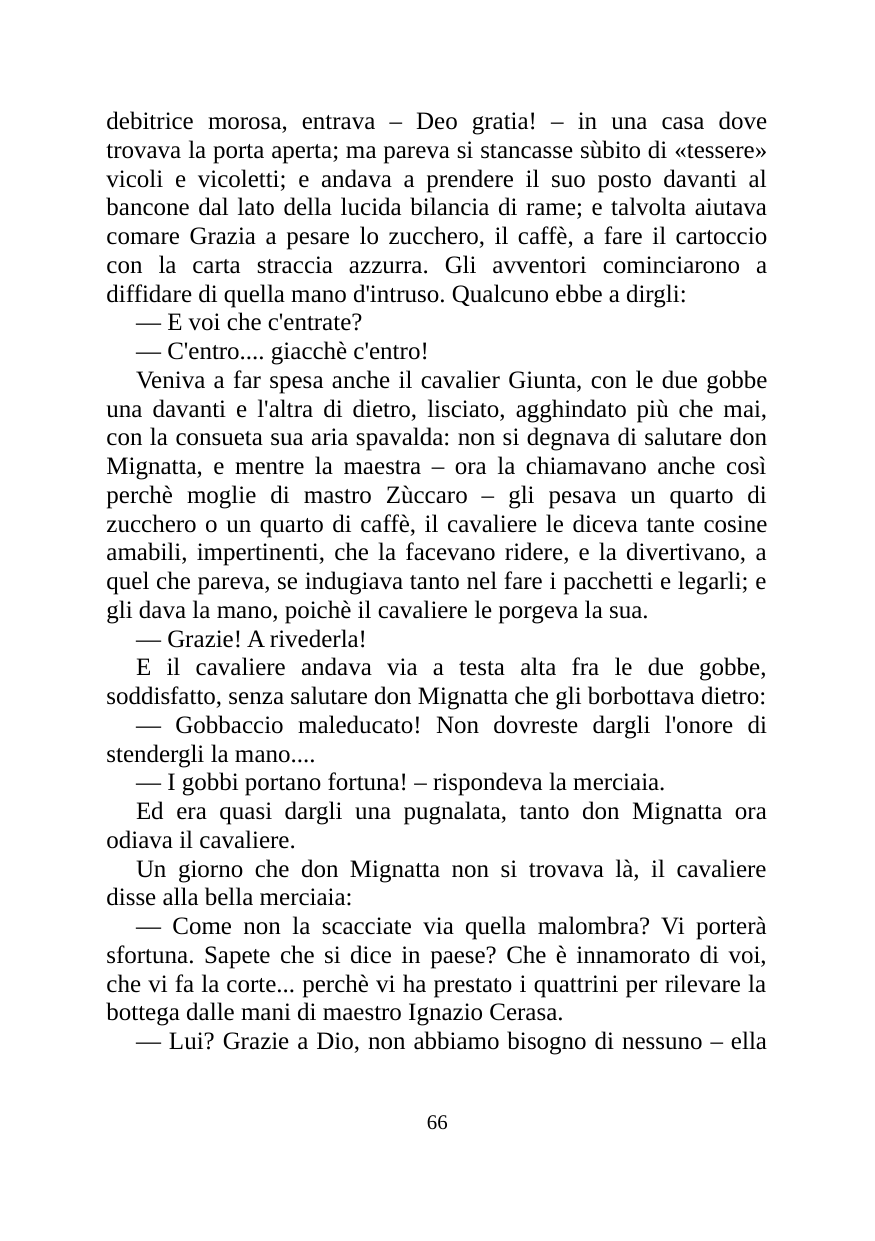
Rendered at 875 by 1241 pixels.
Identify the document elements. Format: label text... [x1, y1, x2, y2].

text Un giorno che don Mignatta non si trovava là, il cavaliere disse alla bella merciaia: [106, 854, 768, 911]
text Ed era quasi dargli una pugnalata, tanto don Mignatta ora odiava il cavaliere. [106, 796, 768, 854]
text — Gobbaccio maleducato! Non dovreste dargli l'onore di stendergli la mano.... [106, 710, 768, 767]
text — Lui? Grazie a Dio, non abbiamo bisogno di nessuno – ella [106, 1026, 768, 1055]
text — C'entro.... giacchè c'entro! [106, 336, 768, 365]
text — I gobbi portano fortuna! – rispondeva la merciaia. [106, 767, 768, 796]
text debitrice morosa, entrava – Deo gratia! – in una casa dove trovava la porta aperta; ma pareva si stancasse sùbito di «tessere» vicoli e vicoletti; e andava a prendere il suo posto davanti al bancone dal lato della lucida bilancia di rame; e talvolta aiutava comare Grazia a pesare lo zucchero, il caffè, a fare il cartoccio con la carta straccia azzurra. Gli avventori cominciarono a diffidare di quella mano d'intruso. Qualcuno ebbe a dirgli: [106, 106, 768, 307]
text — E voi che c'entrate? [106, 307, 768, 336]
text — Grazie! A rivederla! [106, 624, 768, 652]
text — Come non la scacciate via quella malombra? Vi porterà sfortuna. Sapete che si dice in paese? Che è innamorato di voi, che vi fa la corte... perchè vi ha prestato i quattrini per rilevare la bottega dalle mani di maestro Ignazio Cerasa. [106, 911, 768, 1026]
text E il cavaliere andava via a testa alta fra le due gobbe, soddisfatto, senza salutare don Mignatta che gli borbottava dietro: [106, 652, 768, 710]
text Veniva a far spesa anche il cavalier Giunta, con le due gobbe una davanti e l'altra di dietro, lisciato, agghindato più che mai, con la consueta sua aria spavalda: non si degnava di salutare don Mignatta, e mentre la maestra – ora la chiamavano anche così perchè moglie di mastro Zùccaro – gli pesava un quarto di zucchero o un quarto di caffè, il cavaliere le diceva tante cosine amabili, impertinenti, che la facevano ridere, e la divertivano, a quel che pareva, se indugiava tanto nel fare i pacchetti e legarli; e gli dava la mano, poichè il cavaliere le porgeva la sua. [106, 365, 768, 624]
